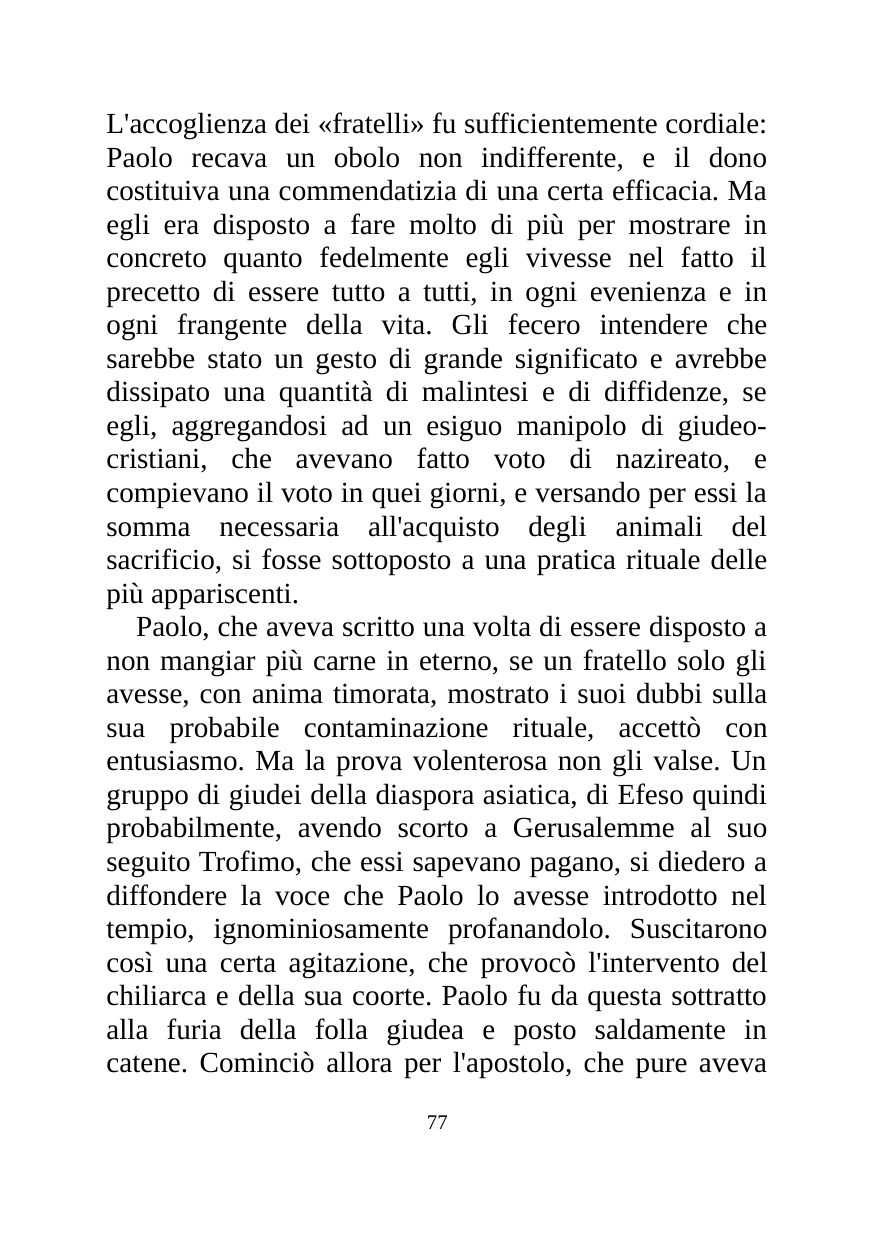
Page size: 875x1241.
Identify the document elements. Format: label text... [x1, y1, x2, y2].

text Paolo, che aveva scritto una volta di essere disposto a non mangiar più carne in eterno, se un fratello solo gli avesse, con anima timorata, mostrato i suoi dubbi sulla sua probabile contaminazione rituale, accettò con entusiasmo. Ma la prova volenterosa non gli valse. Un gruppo di giudei della diaspora asiatica, di Efeso quindi probabilmente, avendo scorto a Gerusalemme al suo seguito Trofimo, che essi sapevano pagano, si diedero a diffondere la voce che Paolo lo avesse introdotto nel tempio, ignominiosamente profanandolo. Suscitarono così una certa agitazione, che provocò l'intervento del chiliarca e della sua coorte. Paolo fu da questa sottratto alla furia della folla giudea e posto saldamente in catene. Cominciò allora per l'apostolo, che pure aveva [106, 609, 768, 1079]
text L'accoglienza dei «fratelli» fu sufficientemente cordiale: Paolo recava un obolo non indifferente, e il dono costituiva una commendatizia di una certa efficacia. Ma egli era disposto a fare molto di più per mostrare in concreto quanto fedelmente egli vivesse nel fatto il precetto di essere tutto a tutti, in ogni evenienza e in ogni frangente della vita. Gli fecero intendere che sarebbe stato un gesto di grande significato e avrebbe dissipato una quantità di malintesi e di diffidenze, se egli, aggregandosi ad un esiguo manipolo di giudeo-cristiani, che avevano fatto voto di nazireato, e compievano il voto in quei giorni, e versando per essi la somma necessaria all'acquisto degli animali del sacrificio, si fosse sottoposto a una pratica rituale delle più appariscenti. [106, 106, 768, 609]
